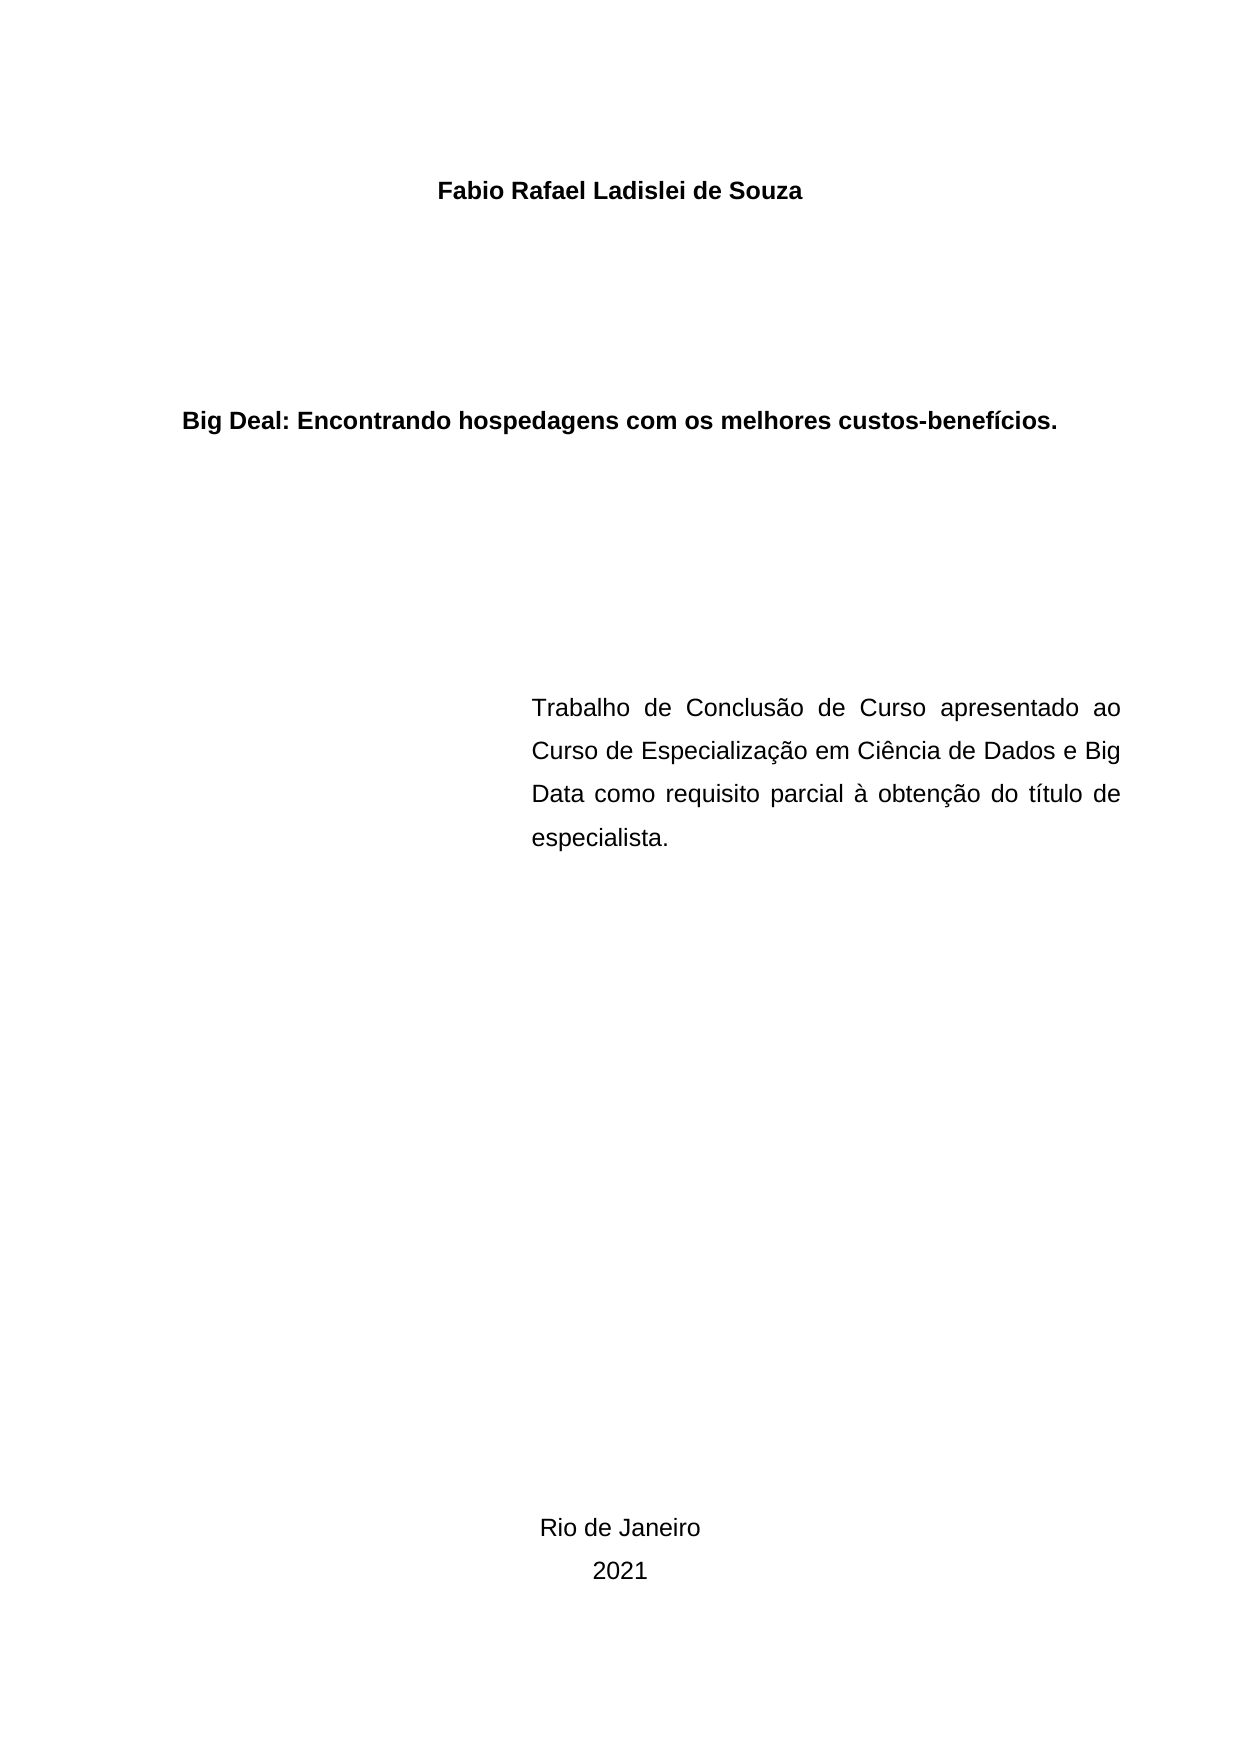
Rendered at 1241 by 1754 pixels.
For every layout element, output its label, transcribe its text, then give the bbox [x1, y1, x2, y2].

text 2021 [118, 1556, 1122, 1584]
text Fabio Rafael Ladislei de Souza [118, 176, 1122, 204]
text Rio de Janeiro [118, 1512, 1122, 1541]
text Big Deal: Encontrando hospedagens com os melhores custos-benefícios. [118, 406, 1122, 434]
text Trabalho de Conclusão de Curso apresentado ao Curso de Especialização em Ciência de Dados e Big Data como requisito parcial à obtenção do título de especialista. [531, 693, 1122, 851]
